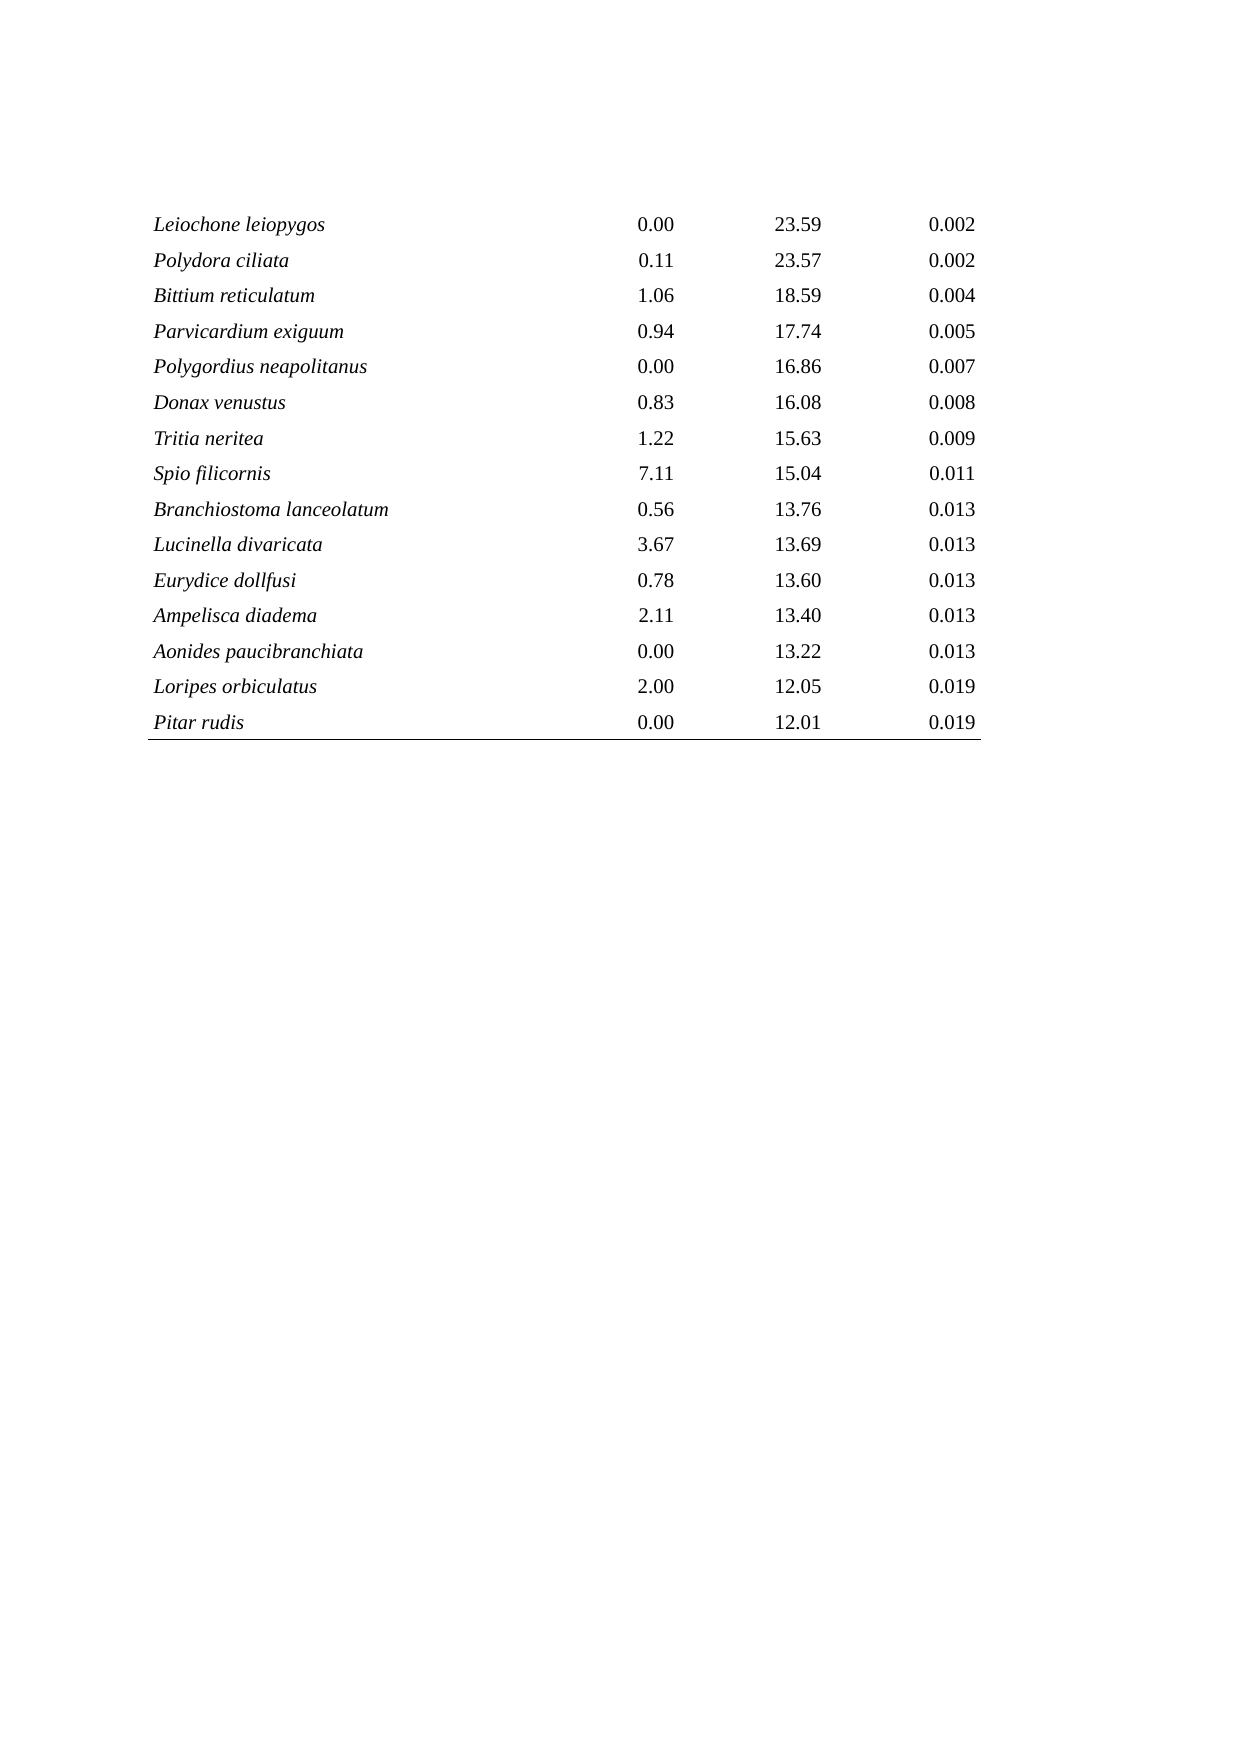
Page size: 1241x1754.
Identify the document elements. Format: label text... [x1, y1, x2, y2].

table_cell Polygordius neapolitanus [148, 349, 520, 384]
table_cell 0.11 [520, 242, 679, 278]
table_cell Ampelisca diadema [148, 597, 520, 633]
table_cell 13.76 [680, 491, 827, 526]
table_cell 15.04 [680, 455, 827, 491]
table_cell Eurydice dollfusi [148, 562, 520, 597]
table_cell 0.00 [520, 633, 679, 668]
table_cell Spio filicornis [148, 455, 520, 491]
table_cell Polydora ciliata [148, 242, 520, 278]
table_cell 0.011 [827, 455, 981, 491]
table_cell 18.59 [680, 278, 827, 313]
table_cell Lucinella divaricata [148, 526, 520, 562]
table_cell 0.008 [827, 384, 981, 420]
table_cell 2.11 [520, 597, 679, 633]
table_cell 13.60 [680, 562, 827, 597]
table_cell 0.002 [827, 207, 981, 242]
table_cell 0.78 [520, 562, 679, 597]
table_cell 7.11 [520, 455, 679, 491]
table_cell 16.86 [680, 349, 827, 384]
table_cell 13.40 [680, 597, 827, 633]
table_cell 16.08 [680, 384, 827, 420]
table_cell 15.63 [680, 420, 827, 455]
table_cell Leiochone leiopygos [148, 207, 520, 242]
table_cell Aonides paucibranchiata [148, 633, 520, 668]
table_cell 0.56 [520, 491, 679, 526]
table_cell 23.59 [680, 207, 827, 242]
table_cell Branchiostoma lanceolatum [148, 491, 520, 526]
table_cell 12.05 [680, 668, 827, 704]
table_cell Donax venustus [148, 384, 520, 420]
table_cell 13.22 [680, 633, 827, 668]
table_cell 0.019 [827, 704, 981, 739]
table_cell 0.013 [827, 633, 981, 668]
table_cell 0.013 [827, 491, 981, 526]
table_cell 1.22 [520, 420, 679, 455]
table_cell 0.00 [520, 349, 679, 384]
table_cell 0.004 [827, 278, 981, 313]
table_cell Pitar rudis [148, 704, 520, 739]
table_cell 12.01 [680, 704, 827, 739]
table_cell 0.013 [827, 597, 981, 633]
table_cell 0.007 [827, 349, 981, 384]
table_cell 23.57 [680, 242, 827, 278]
table_cell 0.00 [520, 207, 679, 242]
table_cell 0.00 [520, 704, 679, 739]
table_cell Tritia neritea [148, 420, 520, 455]
table_cell Bittium reticulatum [148, 278, 520, 313]
table_cell 2.00 [520, 668, 679, 704]
table_cell Loripes orbiculatus [148, 668, 520, 704]
table_cell 0.013 [827, 526, 981, 562]
table_cell 0.013 [827, 562, 981, 597]
table_cell 1.06 [520, 278, 679, 313]
table_cell 0.005 [827, 313, 981, 349]
table_cell 0.019 [827, 668, 981, 704]
table_cell 17.74 [680, 313, 827, 349]
table_cell 3.67 [520, 526, 679, 562]
table_cell 0.009 [827, 420, 981, 455]
table_cell 0.83 [520, 384, 679, 420]
table_cell 0.002 [827, 242, 981, 278]
table_cell Parvicardium exiguum [148, 313, 520, 349]
table_cell 13.69 [680, 526, 827, 562]
table_cell 0.94 [520, 313, 679, 349]
